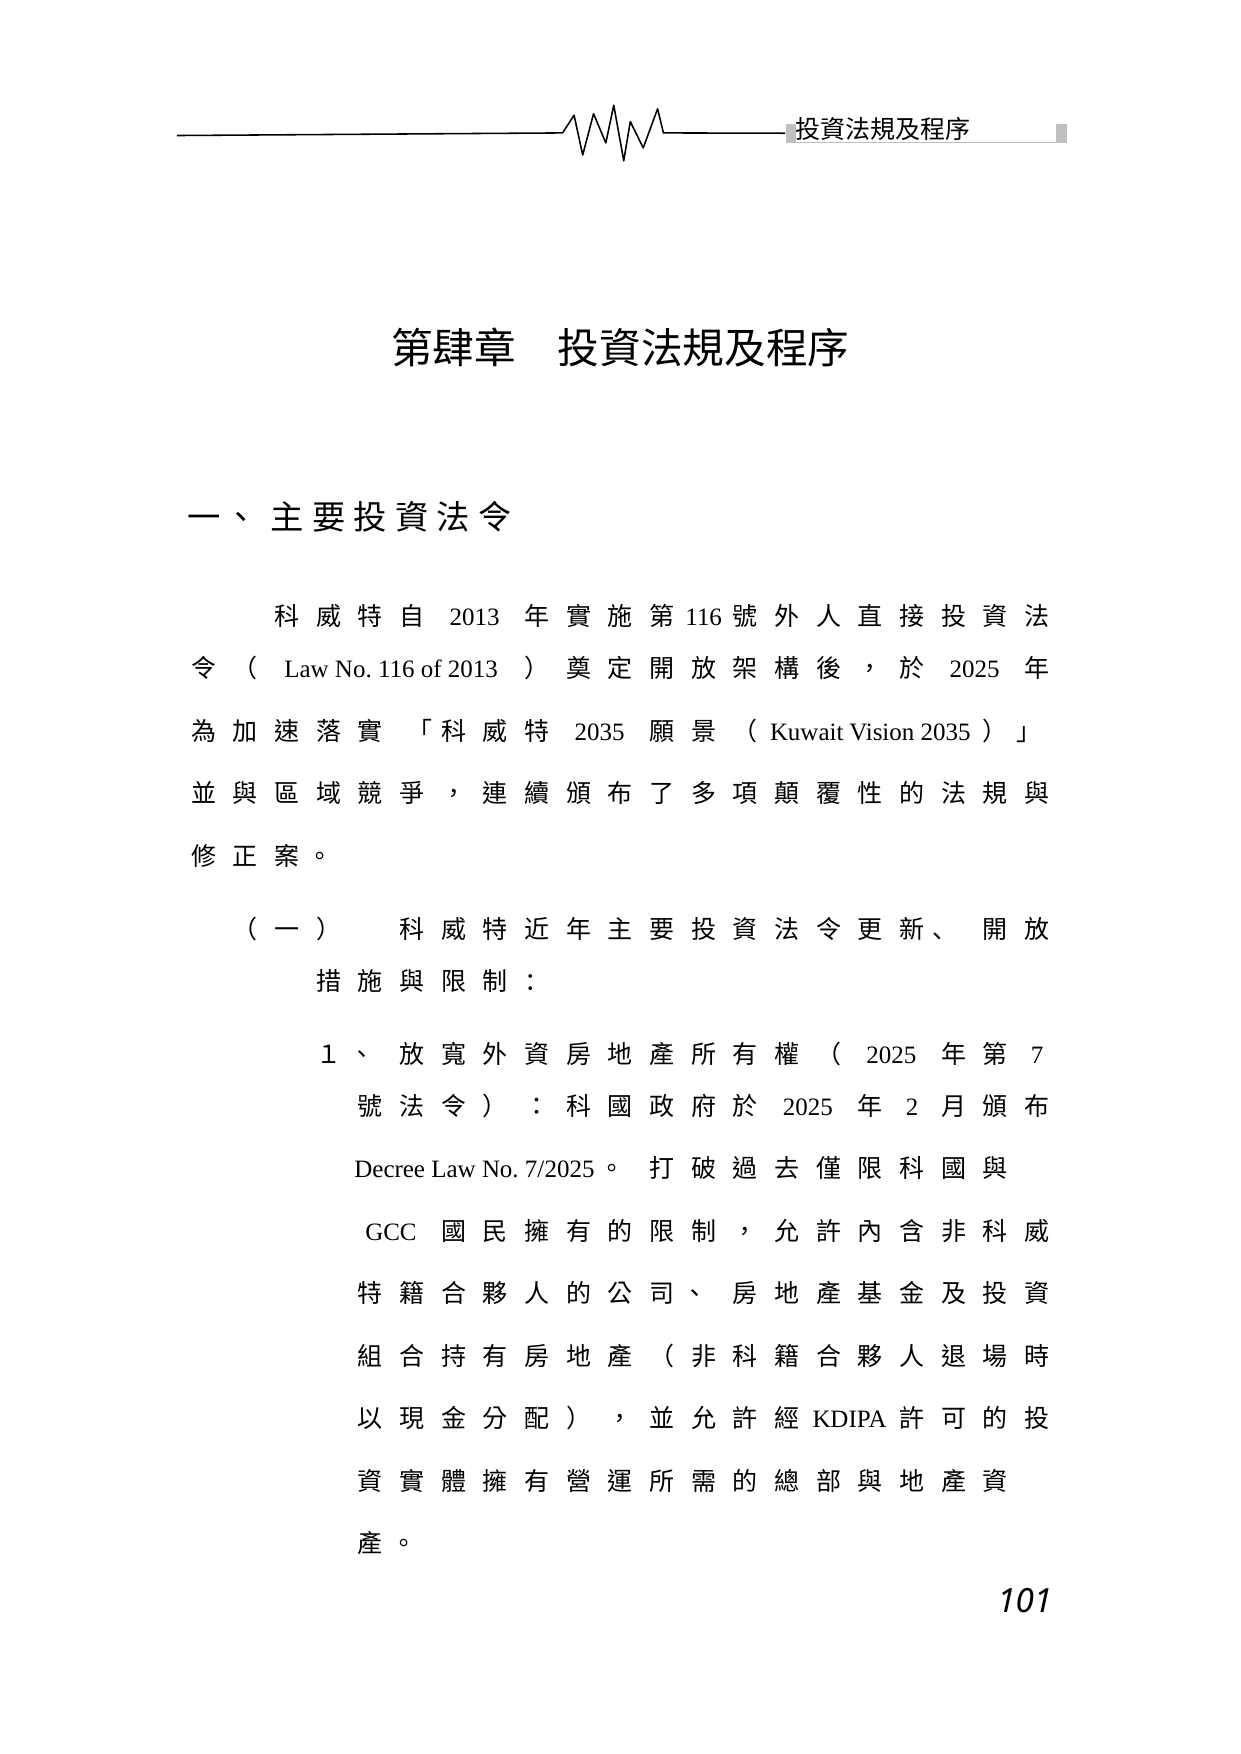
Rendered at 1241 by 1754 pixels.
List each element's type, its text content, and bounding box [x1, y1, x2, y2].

text （一） 科威特近年主要投資法令更新、開放措施與限制： [207, 875, 1058, 1000]
text 一、主要投資法令 [183, 473, 1058, 536]
text 科威特自2013年實施第116號外人直接投資法令（Law No. 116 of 2013）奠定開放架構後，於2025年為加速落實「科威特2035願景（Kuwait Vision 2035）」並與區域競爭，連續頒布了多項顛覆性的法規與修正案。 [183, 563, 1058, 875]
text 第肆章 投資法規及程序 [183, 304, 1058, 366]
text １、放寬外資房地產所有權（2025年第7號法令）：科國政府於2025年2月頒布 Decree Law No. 7/2025。打破過去僅限科國與GCC國民擁有的限制，允許內含非科威特籍合夥人的公司、房地產基金及投資組合持有房地產（非科籍合夥人退場時以現金分配），並允許經KDIPA許可的投資實體擁有營運所需的總部與地產資產。 [281, 1000, 1058, 1563]
